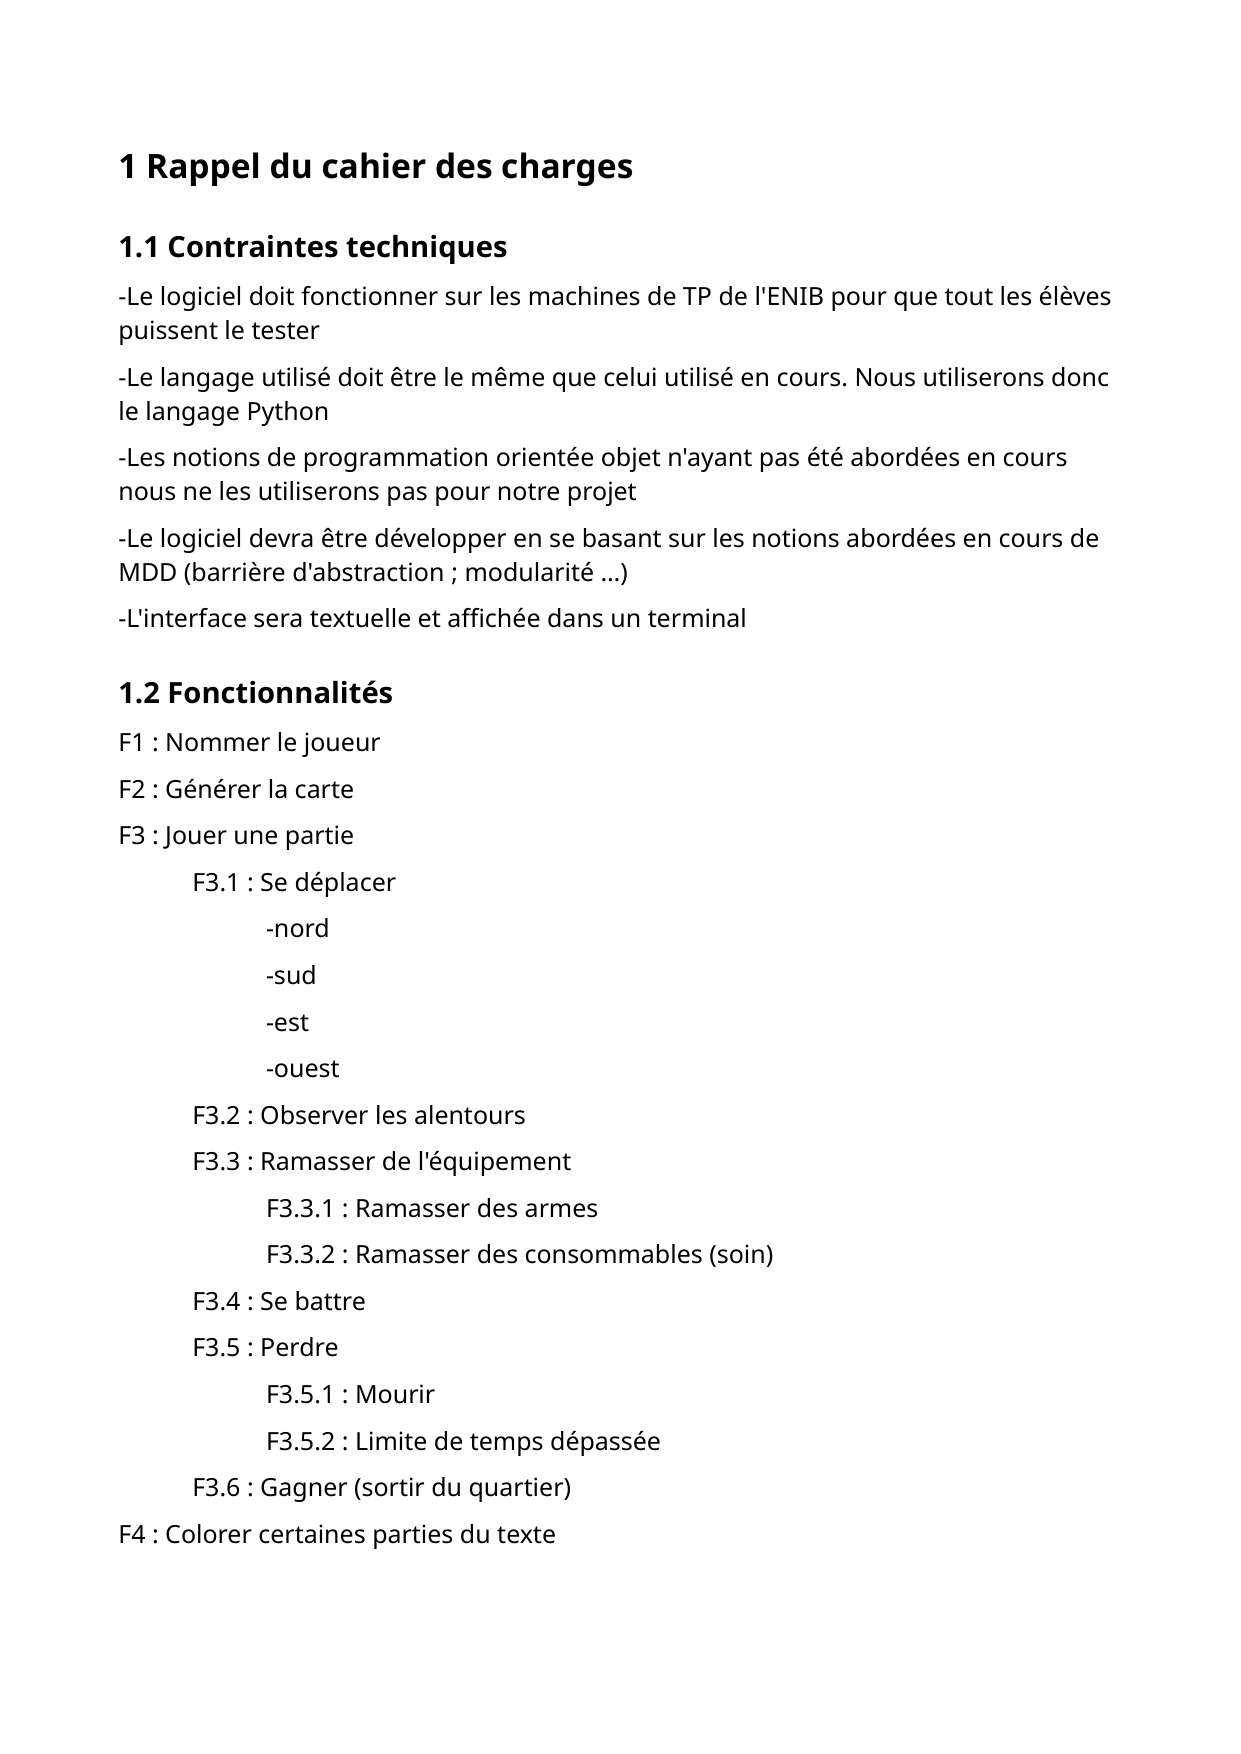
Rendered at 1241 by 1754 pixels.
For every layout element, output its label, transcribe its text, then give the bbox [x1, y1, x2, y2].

subtitle 1 Rappel du cahier des charges [118, 143, 1122, 189]
text F3.6 : Gagner (sortir du quartier) [118, 1470, 1122, 1504]
text -est [118, 1004, 1122, 1038]
text F4 : Colorer certaines parties du texte [118, 1516, 1122, 1550]
text F3.3.2 : Ramasser des consommables (soin) [118, 1237, 1122, 1271]
subtitle 1.1 Contraintes techniques [118, 226, 1122, 266]
text -Le logiciel devra être développer en se basant sur les notions abordées en cours de MDD (barrière d'abstraction ; modularité …) [118, 520, 1122, 588]
text F3.3.1 : Ramasser des armes [118, 1190, 1122, 1224]
text F3.5.1 : Mourir [118, 1377, 1122, 1411]
text -L'interface sera textuelle et affichée dans un terminal [118, 601, 1122, 635]
text F3.5.2 : Limite de temps dépassée [118, 1423, 1122, 1457]
text F3.2 : Observer les alentours [118, 1097, 1122, 1131]
text -Le logiciel doit fonctionner sur les machines de TP de l'ENIB pour que tout les élèves puissent le tester [118, 278, 1122, 347]
subtitle 1.2 Fonctionnalités [118, 673, 1122, 712]
text F3.5 : Perdre [118, 1330, 1122, 1364]
text F3 : Jouer une partie [118, 818, 1122, 852]
text F1 : Nommer le joueur [118, 725, 1122, 759]
text -sud [118, 958, 1122, 992]
text F3.4 : Se battre [118, 1283, 1122, 1318]
text -Les notions de programmation orientée objet n'ayant pas été abordées en cours nous ne les utiliserons pas pour notre projet [118, 440, 1122, 508]
text F3.3 : Ramasser de l'équipement [118, 1144, 1122, 1178]
text F2 : Générer la carte [118, 771, 1122, 805]
text -ouest [118, 1051, 1122, 1085]
text F3.1 : Se déplacer [118, 864, 1122, 898]
text -Le langage utilisé doit être le même que celui utilisé en cours. Nous utiliserons donc le langage Python [118, 359, 1122, 427]
text -nord [118, 911, 1122, 945]
